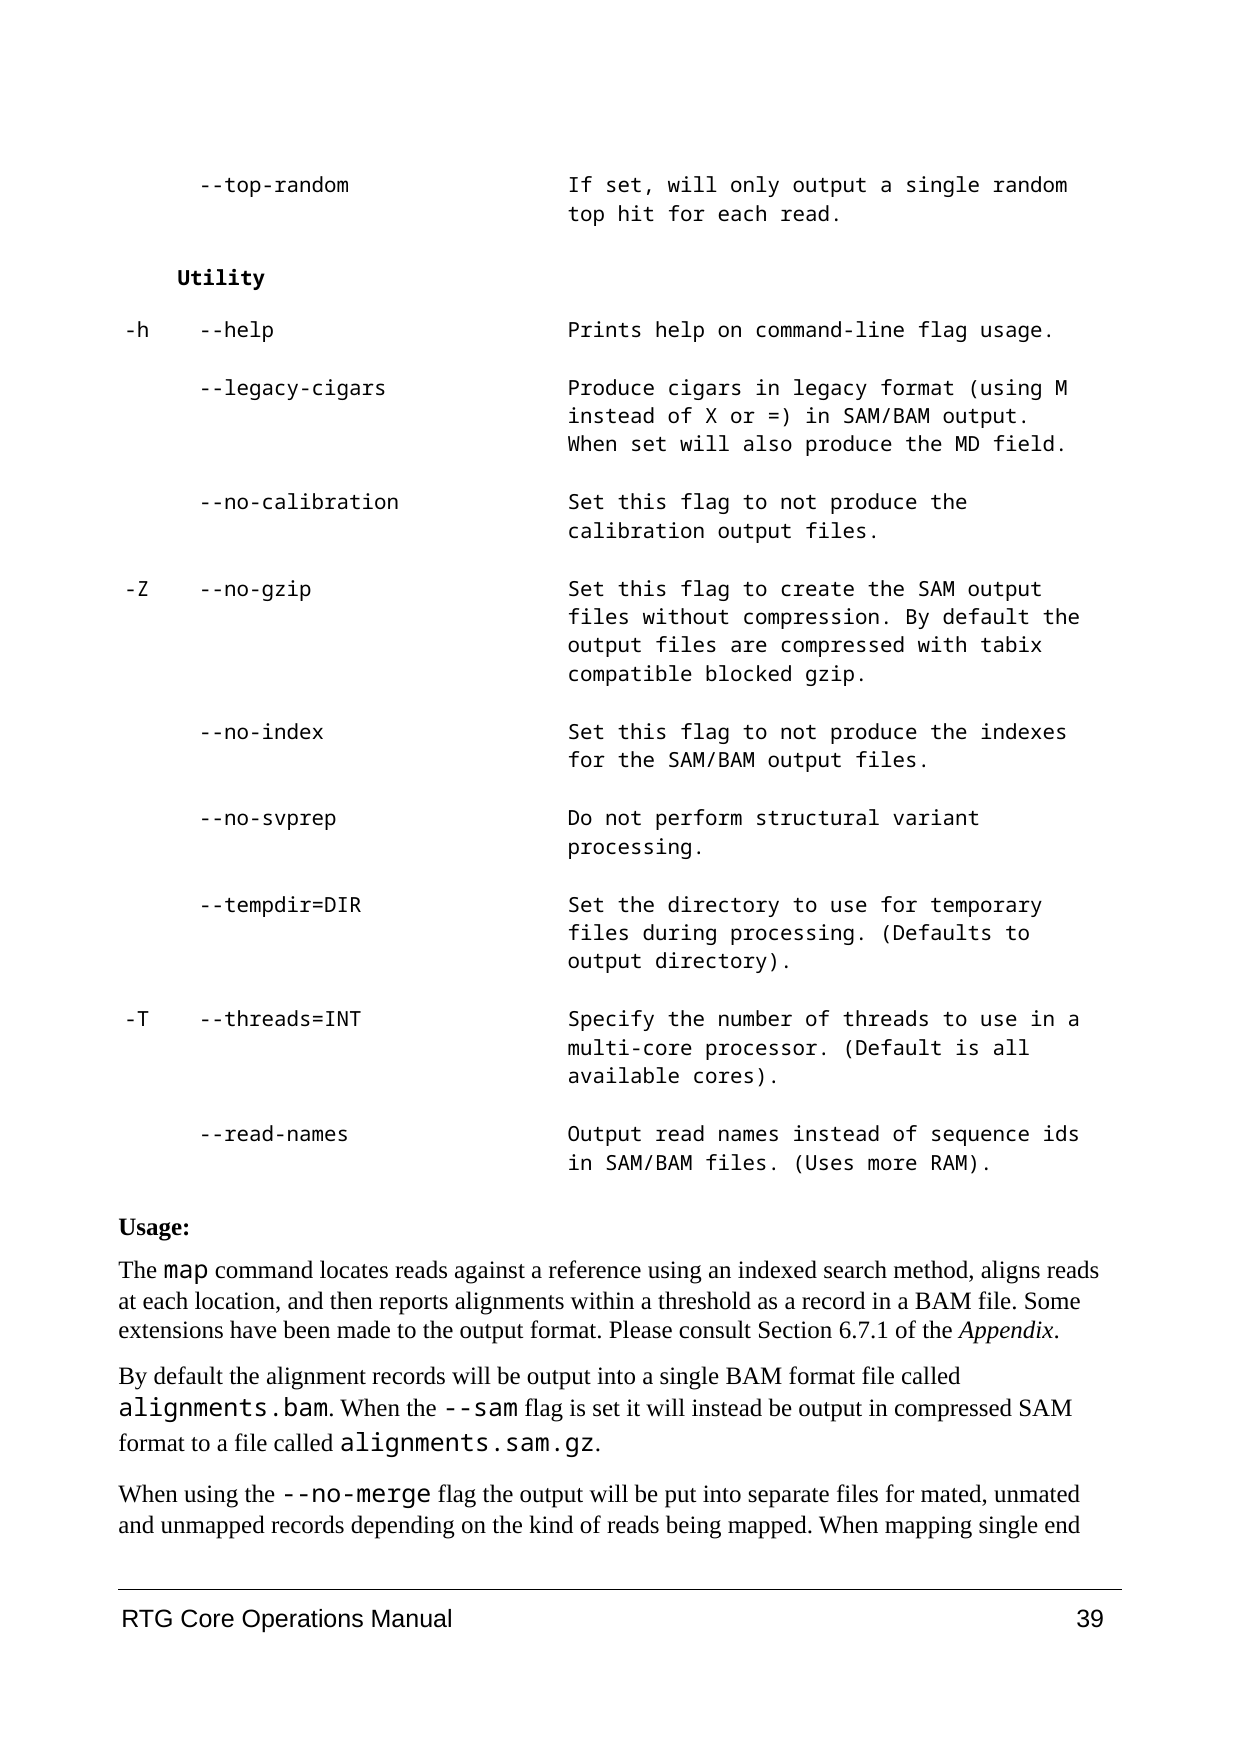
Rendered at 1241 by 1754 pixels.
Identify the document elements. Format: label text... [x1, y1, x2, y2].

text The map command locates reads against a reference using an indexed search method, aligns reads at each location, and then reports alignments within a threshold as a record in a BAM file. Some extensions have been made to the output format. Please consult Section 6.7.1 of the Appendix. [118, 1252, 1122, 1344]
table_cell -Z [118, 562, 193, 705]
table_cell --tempdir=DIR [193, 878, 561, 993]
table_cell Set this flag to create the SAM output files without compression. By default the output files are compressed with tabix compatible blocked gzip. [561, 562, 1093, 705]
table_cell [118, 878, 193, 993]
table_cell If set, will only output a single random top hit for each read. [561, 159, 1093, 245]
table_cell [118, 159, 193, 245]
text By default the alignment records will be output into a single BAM format file called alignments.bam. When the --sam flag is set it will instead be output in compressed SAM format to a file called alignments.sam.gz. [118, 1361, 1122, 1458]
table_cell --top-random [193, 159, 561, 245]
table_cell --legacy-cigars [193, 361, 561, 476]
table_cell Produce cigars in legacy format (using M instead of X or =) in SAM/BAM output. When set will also produce the MD field. [561, 361, 1093, 476]
table_cell Do not perform structural variant processing. [561, 792, 1093, 878]
table_cell Set the directory to use for temporary files during processing. (Defaults to output directory). [561, 878, 1093, 993]
subtitle Usage: [118, 1212, 1122, 1240]
table_cell --read-names [193, 1108, 561, 1194]
table_cell [118, 361, 193, 476]
table_cell --no-svprep [193, 792, 561, 878]
table_header --help [193, 303, 561, 361]
table_cell Output read names instead of sequence ids in SAM/BAM files. (Uses more RAM). [561, 1108, 1093, 1194]
table_cell [118, 705, 193, 792]
table_cell [118, 476, 193, 562]
table_cell Set this flag to not produce the calibration output files. [561, 476, 1093, 562]
table_cell --no-gzip [193, 562, 561, 705]
text Utility [177, 263, 1122, 291]
table_header Prints help on command-line flag usage. [561, 303, 1093, 361]
text When using the --no-merge flag the output will be put into separate files for mated, unmated and unmapped records depending on the kind of reads being mapped. When mapping single end [118, 1476, 1122, 1539]
table_cell Set this flag to not produce the indexes for the SAM/BAM output files. [561, 705, 1093, 792]
table_cell --threads=INT [193, 993, 561, 1107]
table_cell [118, 1108, 193, 1194]
table_cell -T [118, 993, 193, 1107]
table_cell --no-index [193, 705, 561, 792]
table_header -h [118, 303, 193, 361]
table_cell --no-calibration [193, 476, 561, 562]
table_cell [118, 792, 193, 878]
table_cell Specify the number of threads to use in a multi-core processor. (Default is all available cores). [561, 993, 1093, 1107]
